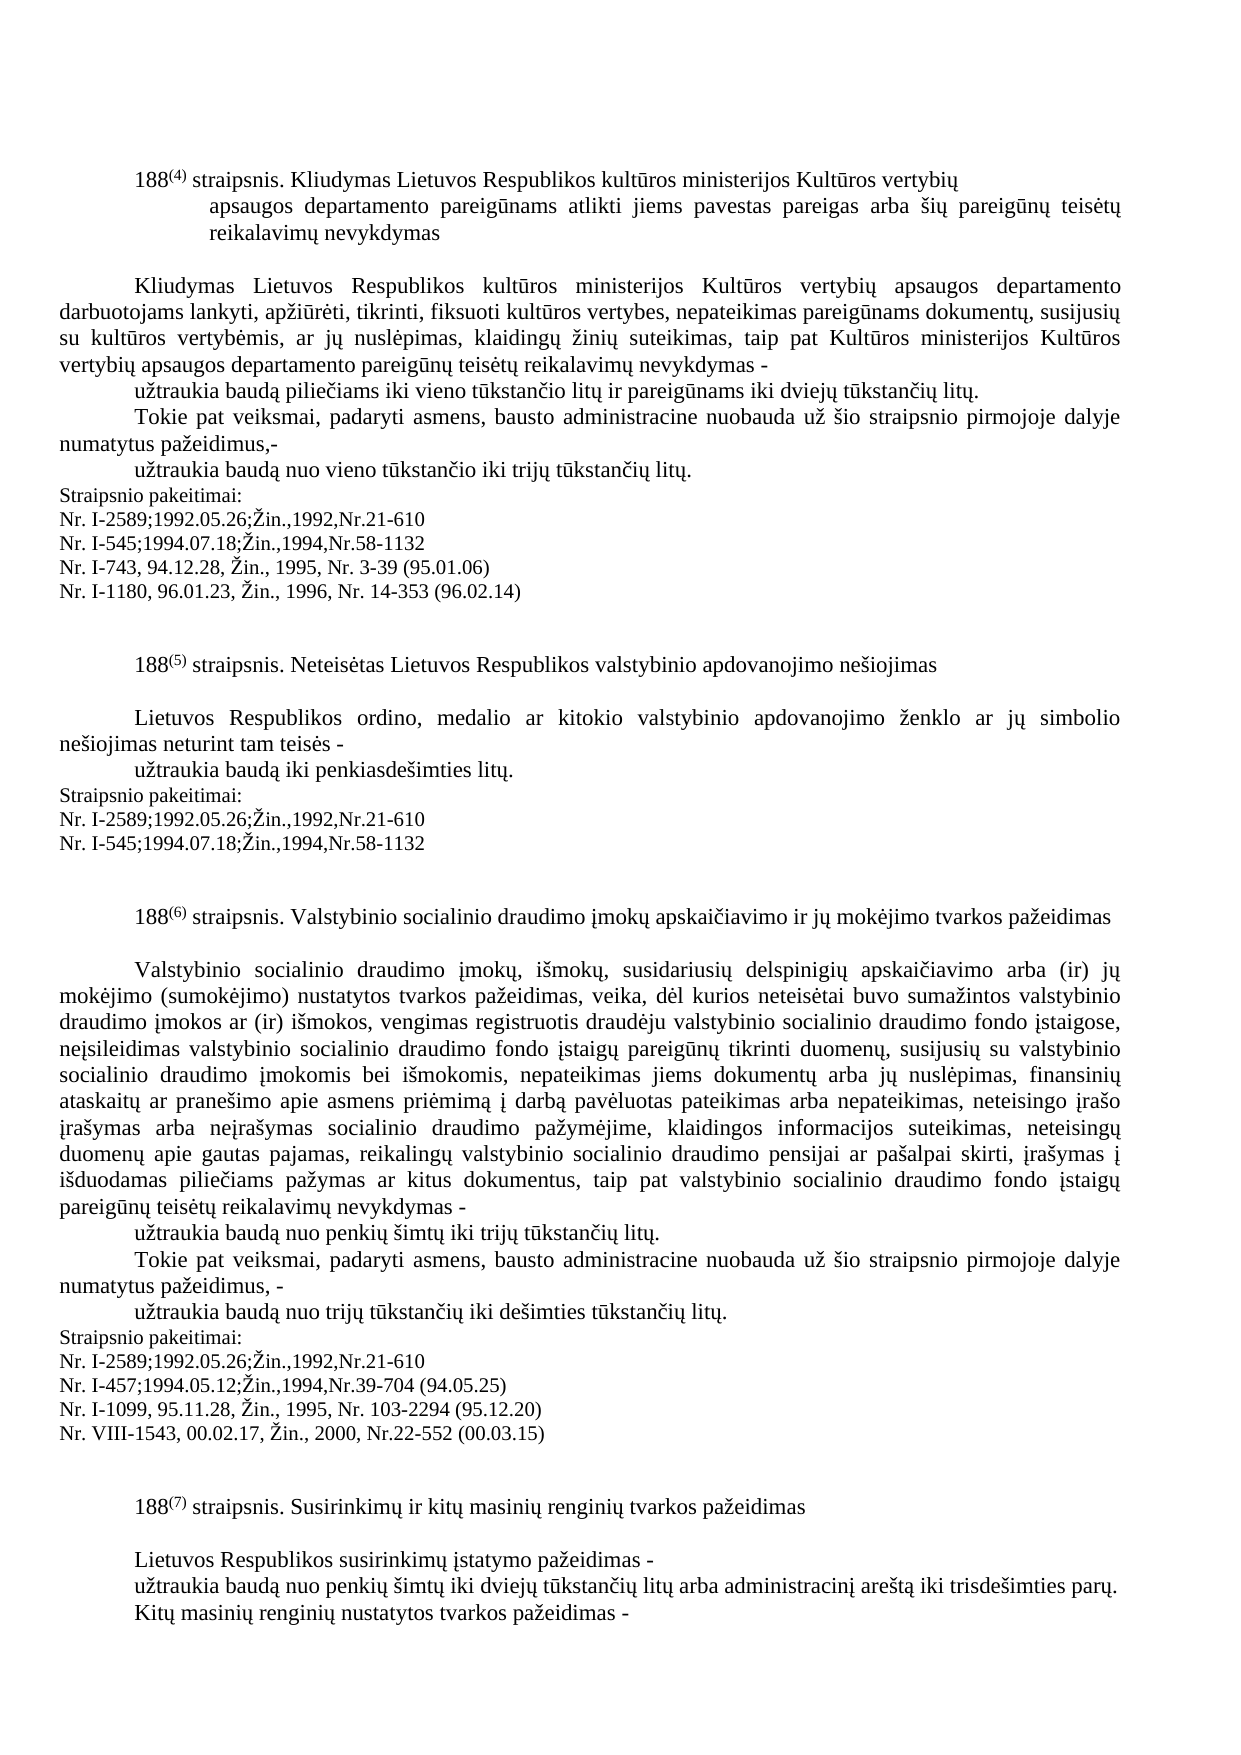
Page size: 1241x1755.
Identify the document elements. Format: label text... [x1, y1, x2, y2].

text Nr. VIII-1543, 00.02.17, Žin., 2000, Nr.22-552 (00.03.15) [59, 1421, 1122, 1445]
text užtraukia baudą iki penkiasdešimties litų. [59, 756, 1122, 783]
text užtraukia baudą nuo vieno tūkstančio iki trijų tūkstančių litų. [59, 456, 1122, 482]
text 188(4) straipsnis. Kliudymas Lietuvos Respublikos kultūros ministerijos Kultūros vertybių [59, 166, 1122, 193]
text Tokie pat veiksmai, padaryti asmens, bausto administracine nuobauda už šio straipsnio pirmojoje dalyje numatytus pažeidimus,- [59, 403, 1122, 456]
text 188(5) straipsnis. Neteisėtas Lietuvos Respublikos valstybinio apdovanojimo nešiojimas [59, 651, 1122, 677]
text užtraukia baudą nuo trijų tūkstančių iki dešimties tūkstančių litų. [59, 1298, 1122, 1325]
text Valstybinio socialinio draudimo įmokų, išmokų, susidariusių delspinigių apskaičiavimo arba (ir) jų mokėjimo (sumokėjimo) nustatytos tvarkos pažeidimas, veika, dėl kurios neteisėtai buvo sumažintos valstybinio draudimo įmokos ar (ir) išmokos, vengimas registruotis draudėju valstybinio socialinio draudimo fondo įstaigose, neįsileidimas valstybinio socialinio draudimo fondo įstaigų pareigūnų tikrinti duomenų, susijusių su valstybinio socialinio draudimo įmokomis bei išmokomis, nepateikimas jiems dokumentų arba jų nuslėpimas, finansinių ataskaitų ar pranešimo apie asmens priėmimą į darbą pavėluotas pateikimas arba nepateikimas, neteisingo įrašo įrašymas arba neįrašymas socialinio draudimo pažymėjime, klaidingos informacijos suteikimas, neteisingų duomenų apie gautas pajamas, reikalingų valstybinio socialinio draudimo pensijai ar pašalpai skirti, įrašymas į išduodamas piliečiams pažymas ar kitus dokumentus, taip pat valstybinio socialinio draudimo fondo įstaigų pareigūnų teisėtų reikalavimų nevykdymas - [59, 956, 1122, 1219]
text užtraukia baudą piliečiams iki vieno tūkstančio litų ir pareigūnams iki dviejų tūkstančių litų. [59, 377, 1122, 403]
text Kliudymas Lietuvos Respublikos kultūros ministerijos Kultūros vertybių apsaugos departamento darbuotojams lankyti, apžiūrėti, tikrinti, fiksuoti kultūros vertybes, nepateikimas pareigūnams dokumentų, susijusių su kultūros vertybėmis, ar jų nuslėpimas, klaidingų žinių suteikimas, taip pat Kultūros ministerijos Kultūros vertybių apsaugos departamento pareigūnų teisėtų reikalavimų nevykdymas - [59, 272, 1122, 377]
text Nr. I-1099, 95.11.28, Žin., 1995, Nr. 103-2294 (95.12.20) [59, 1397, 1122, 1421]
text Straipsnio pakeitimai: [59, 1325, 1122, 1349]
text 188(7) straipsnis. Susirinkimų ir kitų masinių renginių tvarkos pažeidimas [59, 1493, 1122, 1519]
text Nr. I-1180, 96.01.23, Žin., 1996, Nr. 14-353 (96.02.14) [59, 579, 1122, 603]
text Nr. I-743, 94.12.28, Žin., 1995, Nr. 3-39 (95.01.06) [59, 555, 1122, 579]
text Lietuvos Respublikos susirinkimų įstatymo pažeidimas - [59, 1546, 1122, 1572]
text Nr. I-457;1994.05.12;Žin.,1994,Nr.39-704 (94.05.25) [59, 1373, 1122, 1397]
text Tokie pat veiksmai, padaryti asmens, bausto administracine nuobauda už šio straipsnio pirmojoje dalyje numatytus pažeidimus, - [59, 1246, 1122, 1298]
text Nr. I-2589;1992.05.26;Žin.,1992,Nr.21-610 [59, 807, 1122, 831]
text 188(6) straipsnis. Valstybinio socialinio draudimo įmokų apskaičiavimo ir jų mokėjimo tvarkos pažeidimas [134, 903, 1122, 929]
text Nr. I-545;1994.07.18;Žin.,1994,Nr.58-1132 [59, 531, 1122, 555]
text Nr. I-545;1994.07.18;Žin.,1994,Nr.58-1132 [59, 831, 1122, 855]
text Straipsnio pakeitimai: [59, 482, 1122, 507]
text Nr. I-2589;1992.05.26;Žin.,1992,Nr.21-610 [59, 507, 1122, 531]
text apsaugos departamento pareigūnams atlikti jiems pavestas pareigas arba šių pareigūnų teisėtų reikalavimų nevykdymas [209, 193, 1122, 245]
text Lietuvos Respublikos ordino, medalio ar kitokio valstybinio apdovanojimo ženklo ar jų simbolio nešiojimas neturint tam teisės - [59, 704, 1122, 756]
text užtraukia baudą nuo penkių šimtų iki dviejų tūkstančių litų arba administracinį areštą iki trisdešimties parų. [59, 1572, 1122, 1598]
text Straipsnio pakeitimai: [59, 783, 1122, 807]
text užtraukia baudą nuo penkių šimtų iki trijų tūkstančių litų. [59, 1219, 1122, 1246]
text Nr. I-2589;1992.05.26;Žin.,1992,Nr.21-610 [59, 1349, 1122, 1373]
text Kitų masinių renginių nustatytos tvarkos pažeidimas - [59, 1598, 1122, 1625]
